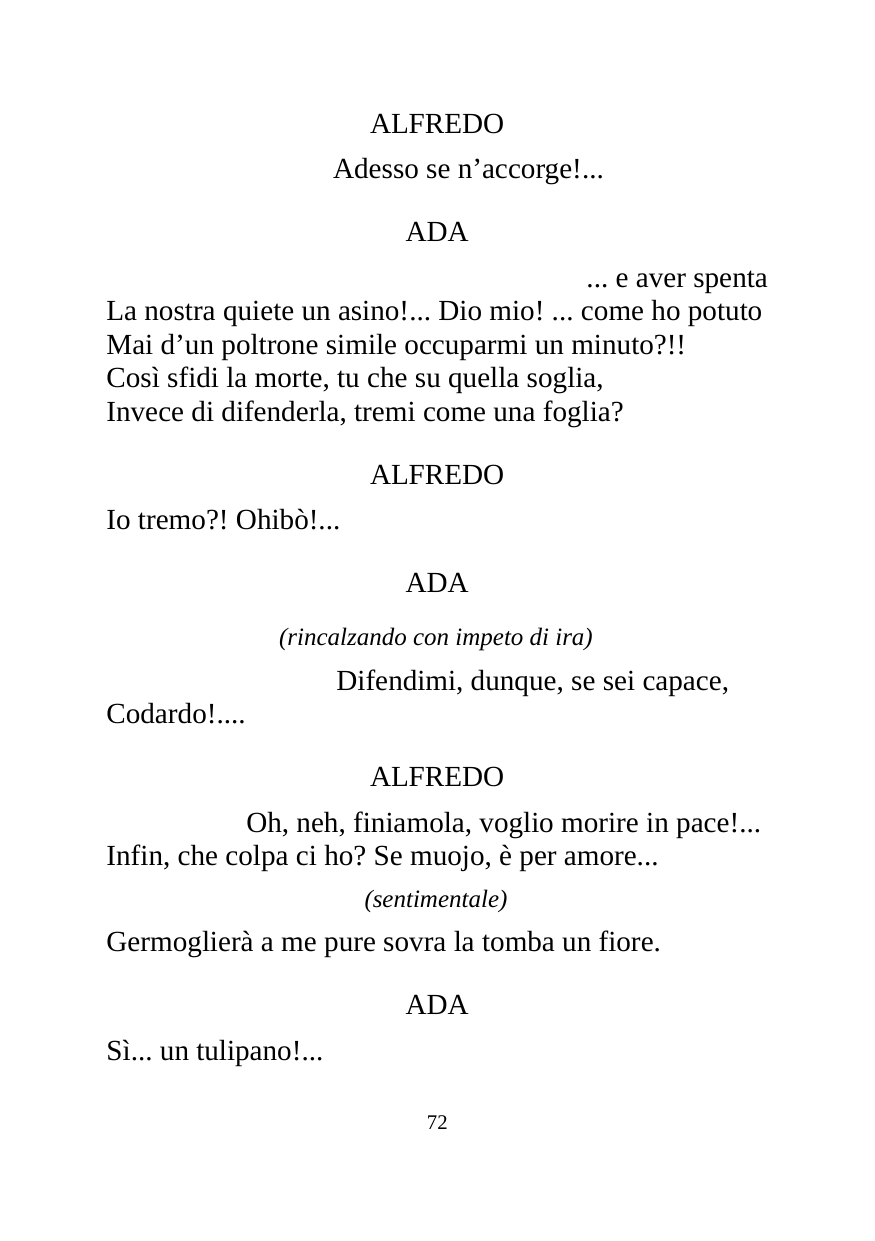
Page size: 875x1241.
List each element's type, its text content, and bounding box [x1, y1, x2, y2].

text Infin, che colpa ci ho? Se muojo, è per amore... [106, 838, 768, 872]
text ALFREDO [106, 457, 768, 491]
text Germoglierà a me pure sovra la tomba un fiore. [106, 924, 768, 958]
text ... e aver spenta [586, 260, 768, 293]
text Mai d’un poltrone simile occuparmi un minuto?!! [106, 327, 768, 361]
text La nostra quiete un asino!... Dio mio! ... come ho potuto [106, 293, 768, 327]
text ALFREDO [106, 759, 768, 793]
text ADA [106, 987, 768, 1021]
text Sì... un tulipano!... [106, 1033, 768, 1066]
text Invece di difenderla, tremi come una foglia? [106, 394, 768, 428]
text Così sfidi la morte, tu che su quella soglia, [106, 361, 768, 394]
text Adesso se n’accorge!... [333, 152, 768, 185]
text Oh, neh, finiamola, voglio morire in pace!... [246, 805, 768, 838]
text (sentimentale) [106, 884, 768, 912]
text (rincalzando con impeto di ira) [106, 622, 768, 651]
text ADA [106, 214, 768, 248]
text Io tremo?! Ohibò!... [106, 502, 768, 536]
text Difendimi, dunque, se sei capace, [336, 663, 768, 697]
text ALFREDO [106, 106, 768, 140]
text Codardo!.... [106, 697, 768, 730]
text ADA [106, 565, 768, 599]
